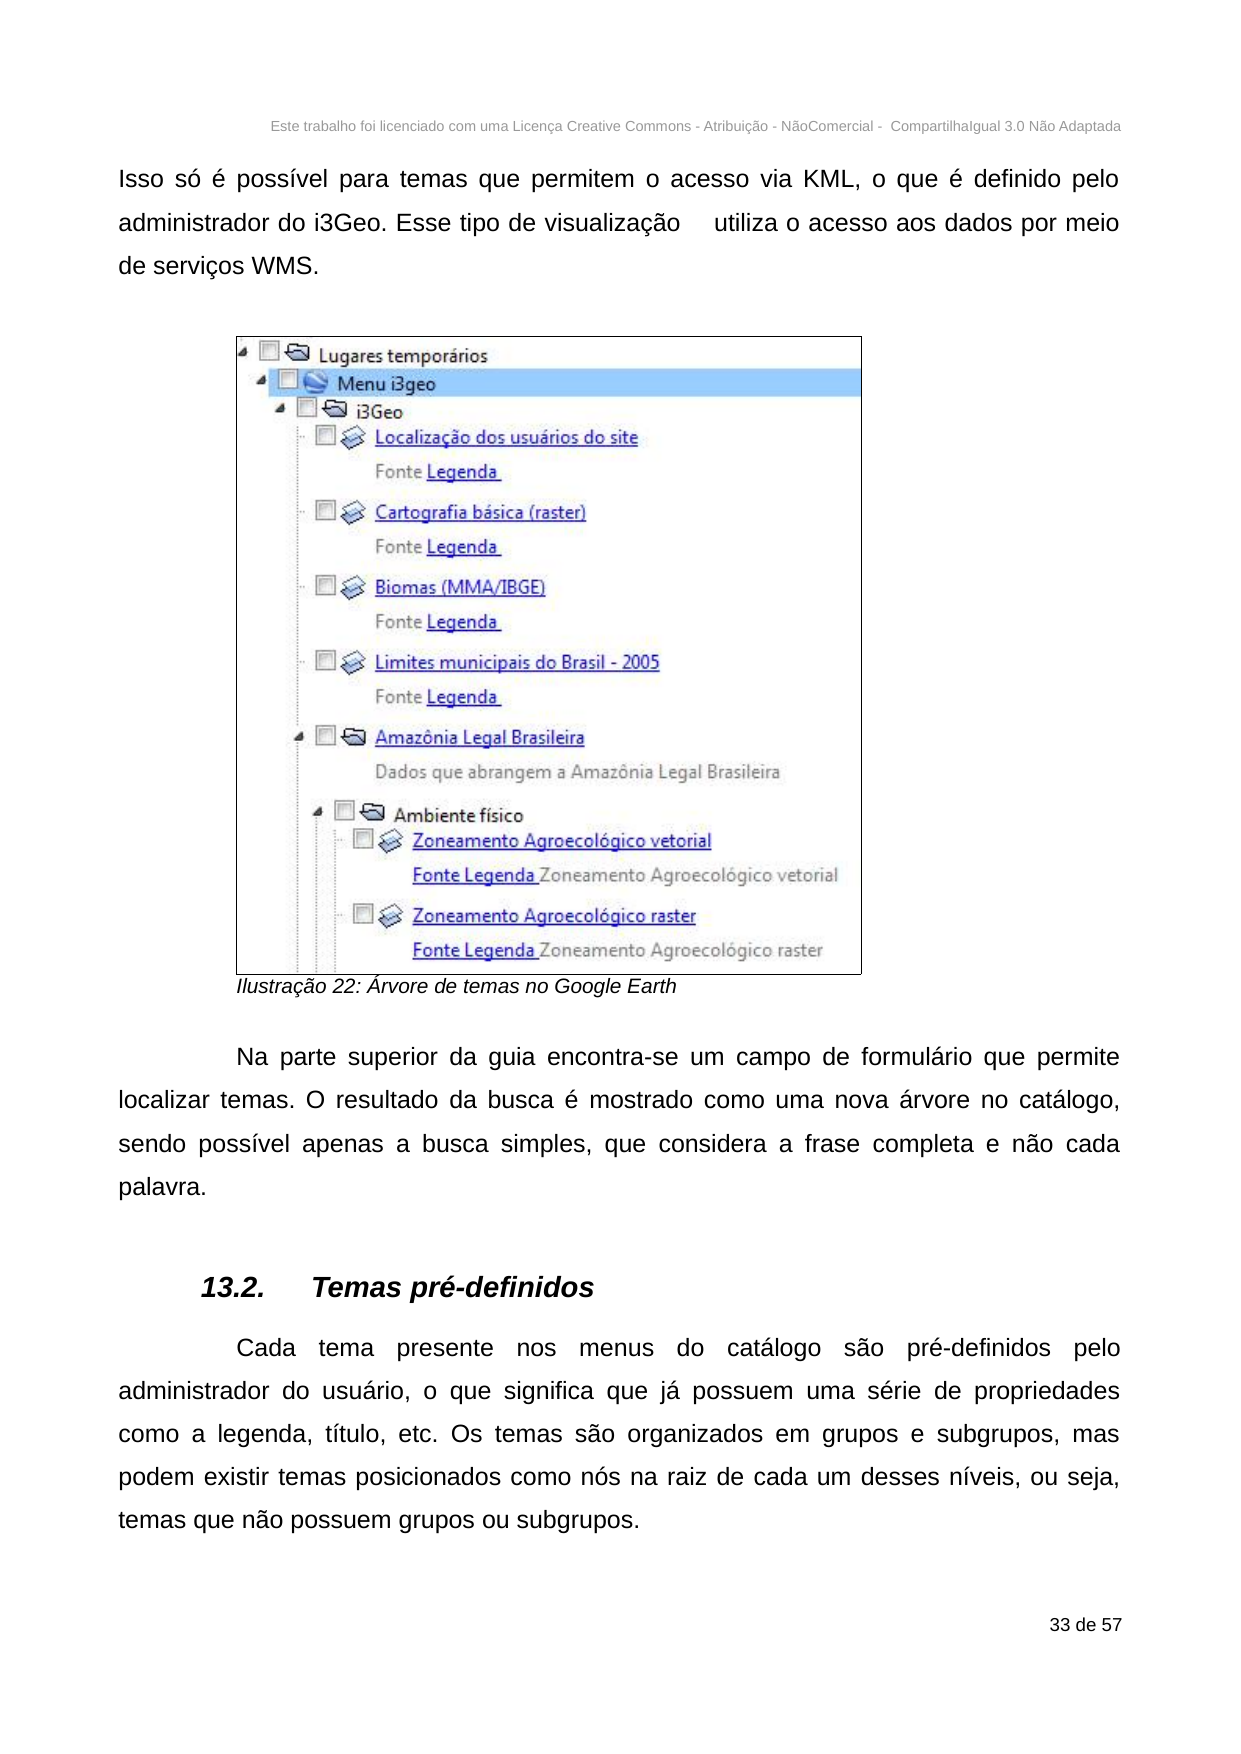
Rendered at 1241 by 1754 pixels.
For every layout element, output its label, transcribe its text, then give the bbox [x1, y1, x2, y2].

picture [237, 337, 861, 974]
text Isso só é possível para temas que permitem o acesso via KML, o que é definido pelo administrador do i3Geo. Esse tipo de visualização utiliza o acesso aos dados por meio de serviços WMS. [118, 164, 1122, 279]
text Ilustração 22: Árvore de temas no Google Earth [236, 975, 861, 998]
subtitle Temas pré-definidos [163, 1270, 1077, 1303]
text Na parte superior da guia encontra-se um campo de formulário que permite localizar temas. O resultado da busca é mostrado como uma nova árvore no catálogo, sendo possível apenas a busca simples, que considera a frase completa e não cada palavra. [118, 1042, 1122, 1200]
text Cada tema presente nos menus do catálogo são pré-definidos pelo administrador do usuário, o que significa que já possuem uma série de propriedades como a legenda, título, etc. Os temas são organizados em grupos e subgrupos, mas podem existir temas posicionados como nós na raiz de cada um desses níveis, ou seja, temas que não possuem grupos ou subgrupos. [118, 1333, 1122, 1534]
